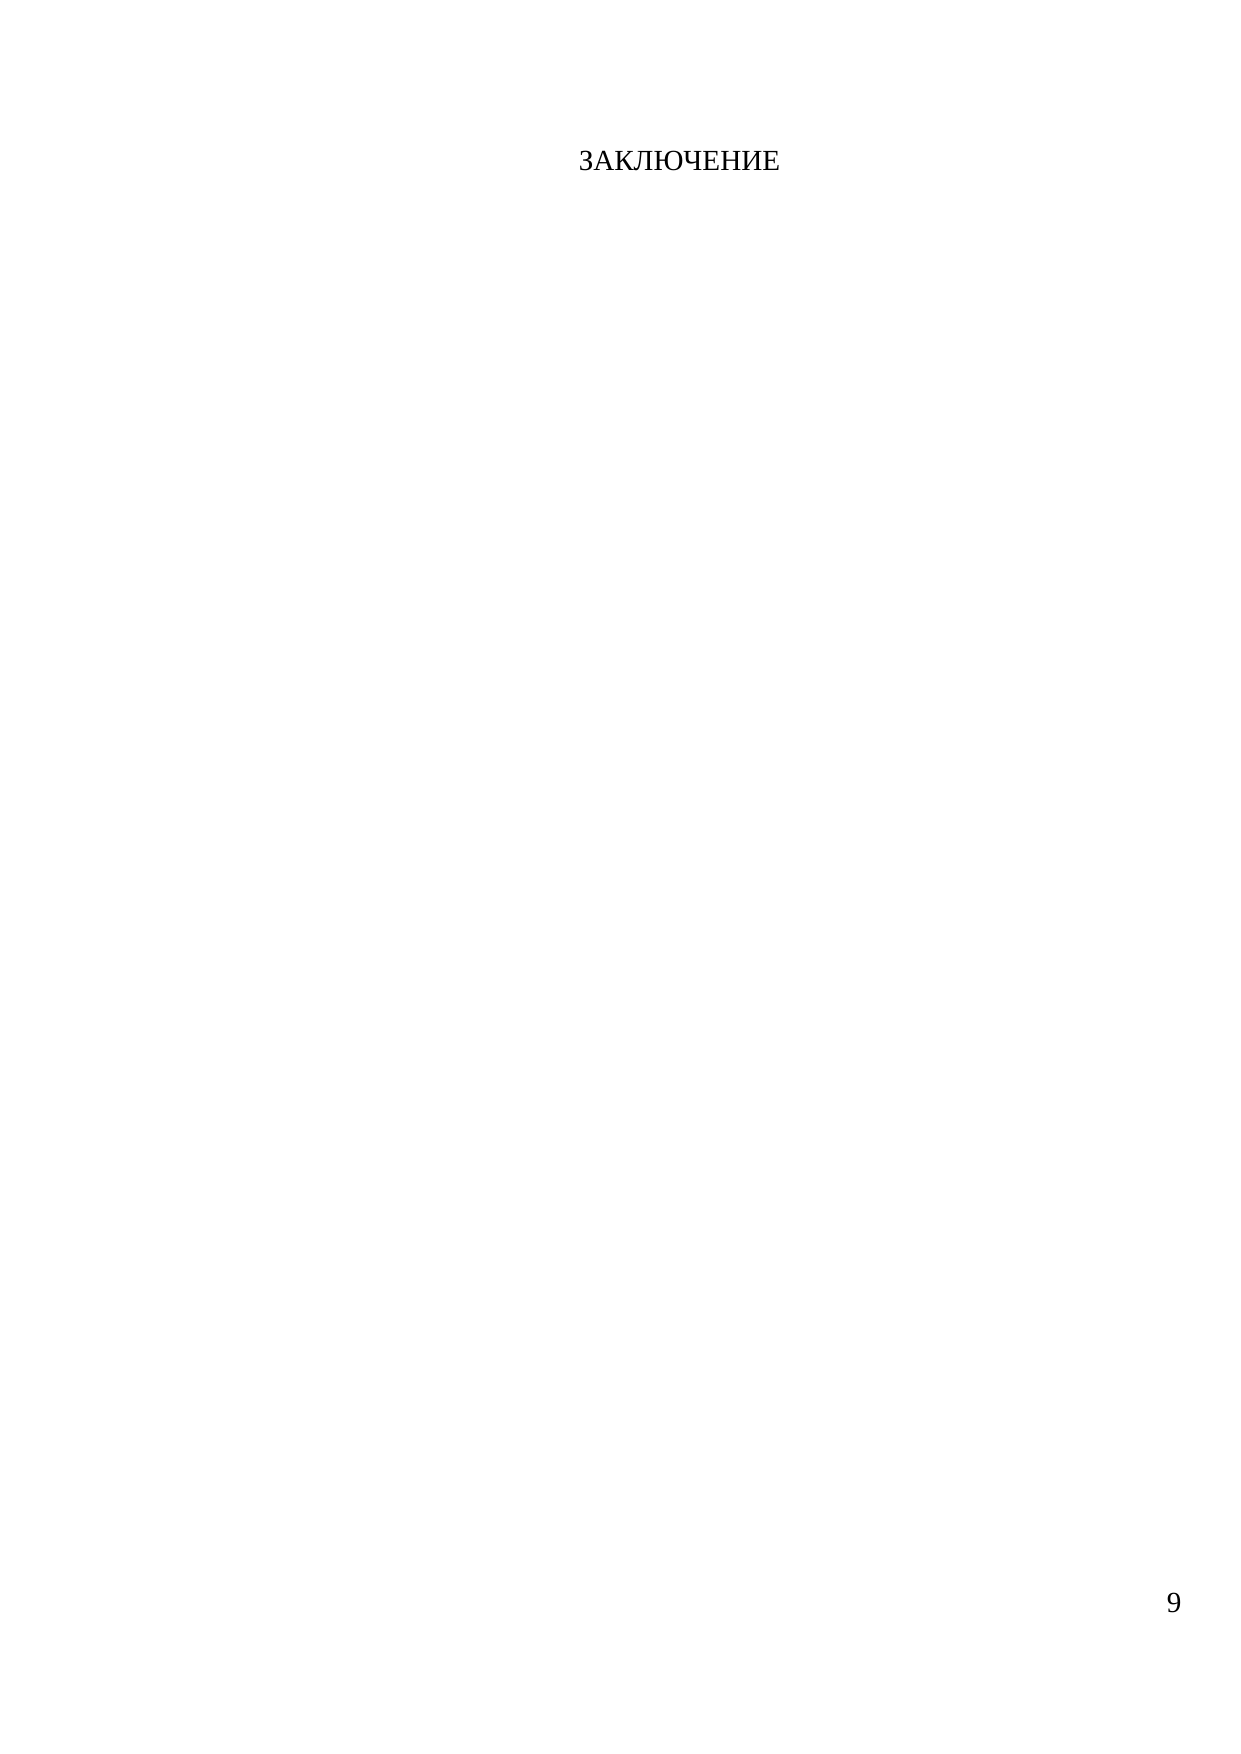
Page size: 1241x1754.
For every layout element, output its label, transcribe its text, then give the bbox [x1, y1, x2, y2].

subtitle Заключение [177, 143, 1181, 177]
